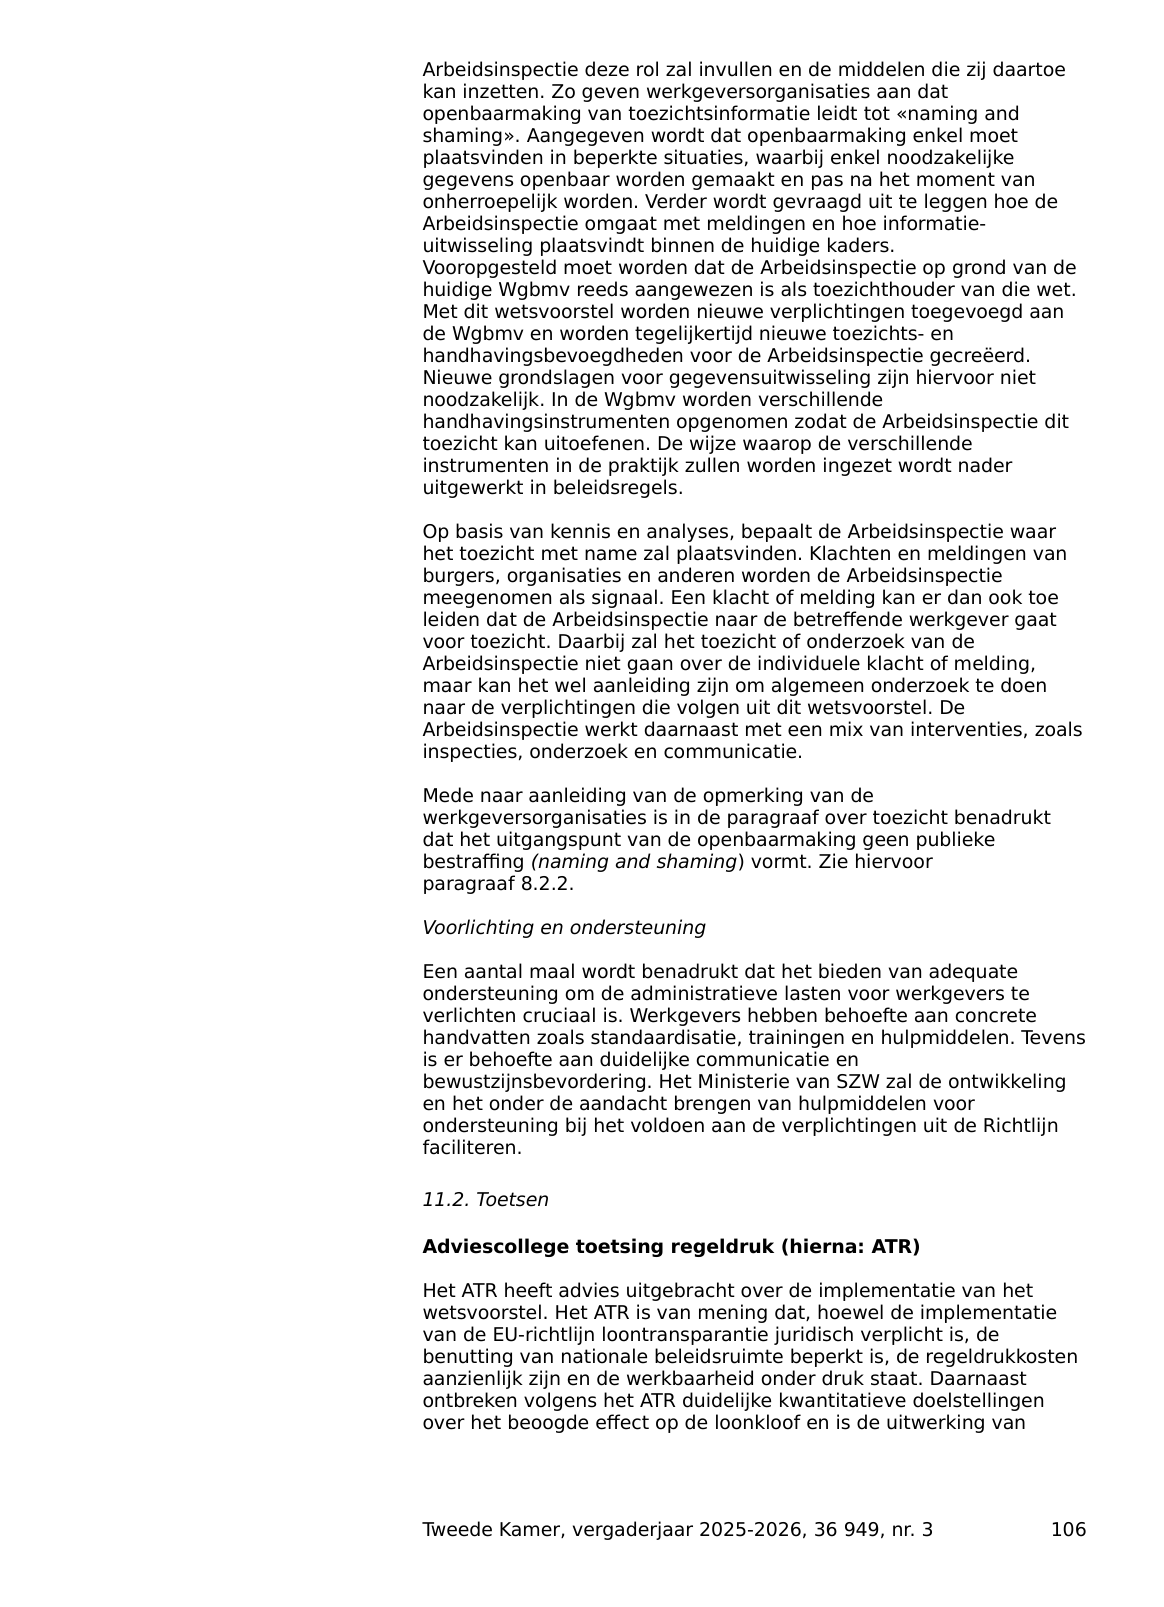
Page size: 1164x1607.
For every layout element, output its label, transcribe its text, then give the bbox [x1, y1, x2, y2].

text Het ATR heeft advies uitgebracht over de implementatie van het wetsvoorstel. Het ATR is van mening dat, hoewel de implementatie van de EU-richtlijn loontransparantie juridisch verplicht is, de benutting van nationale beleidsruimte beperkt is, de regeldrukkosten aanzienlijk zijn en de werkbaarheid onder druk staat. Daarnaast ontbreken volgens het ATR duidelijke kwantitatieve doelstellingen over het beoogde effect op de loonkloof en is de uitwerking van [422, 1280, 1087, 1434]
subtitle 11.2. Toetsen [422, 1189, 1087, 1211]
text Vooropgesteld moet worden dat de Arbeidsinspectie op grond van de huidige Wgbmv reeds aangewezen is als toezichthouder van die wet. Met dit wetsvoorstel worden nieuwe verplichtingen toegevoegd aan de Wgbmv en worden tegelijkertijd nieuwe toezichts- en handhavingsbevoegdheden voor de Arbeidsinspectie gecreëerd. Nieuwe grondslagen voor gegevensuitwisseling zijn hiervoor niet noodzakelijk. In de Wgbmv worden verschillende handhavingsinstrumenten opgenomen zodat de Arbeidsinspectie dit toezicht kan uitoefenen. De wijze waarop de verschillende instrumenten in de praktijk zullen worden ingezet wordt nader uitgewerkt in beleidsregels. [422, 257, 1087, 499]
text Arbeidsinspectie deze rol zal invullen en de middelen die zij daartoe kan inzetten. Zo geven werkgeversorganisaties aan dat openbaarmaking van toezichtsinformatie leidt tot «naming and shaming». Aangegeven wordt dat openbaarmaking enkel moet plaatsvinden in beperkte situaties, waarbij enkel noodzakelijke gegevens openbaar worden gemaakt en pas na het moment van onherroepelijk worden. Verder wordt gevraagd uit te leggen hoe de Arbeidsinspectie omgaat met meldingen en hoe informatie-uitwisseling plaatsvindt binnen de huidige kaders. [422, 59, 1087, 257]
subtitle Adviescollege toetsing regeldruk (hierna: ATR) [422, 1236, 1087, 1258]
subtitle Voorlichting en ondersteuning [422, 917, 1087, 939]
text Op basis van kennis en analyses, bepaalt de Arbeidsinspectie waar het toezicht met name zal plaatsvinden. Klachten en meldingen van burgers, organisaties en anderen worden de Arbeidsinspectie meegenomen als signaal. Een klacht of melding kan er dan ook toe leiden dat de Arbeidsinspectie naar de betreffende werkgever gaat voor toezicht. Daarbij zal het toezicht of onderzoek van de Arbeidsinspectie niet gaan over de individuele klacht of melding, maar kan het wel aanleiding zijn om algemeen onderzoek te doen naar de verplichtingen die volgen uit dit wetsvoorstel. De Arbeidsinspectie werkt daarnaast met een mix van interventies, zoals inspecties, onderzoek en communicatie. [422, 521, 1087, 763]
text Een aantal maal wordt benadrukt dat het bieden van adequate ondersteuning om de administratieve lasten voor werkgevers te verlichten cruciaal is. Werkgevers hebben behoefte aan concrete handvatten zoals standaardisatie, trainingen en hulpmiddelen. Tevens is er behoefte aan duidelijke communicatie en bewustzijnsbevordering. Het Ministerie van SZW zal de ontwikkeling en het onder de aandacht brengen van hulpmiddelen voor ondersteuning bij het voldoen aan de verplichtingen uit de Richtlijn faciliteren. [422, 961, 1087, 1159]
text Mede naar aanleiding van de opmerking van de werkgeversorganisaties is in de paragraaf over toezicht benadrukt dat het uitgangspunt van de openbaarmaking geen publieke bestraffing (naming and shaming) vormt. Zie hiervoor paragraaf 8.2.2. [422, 785, 1087, 895]
